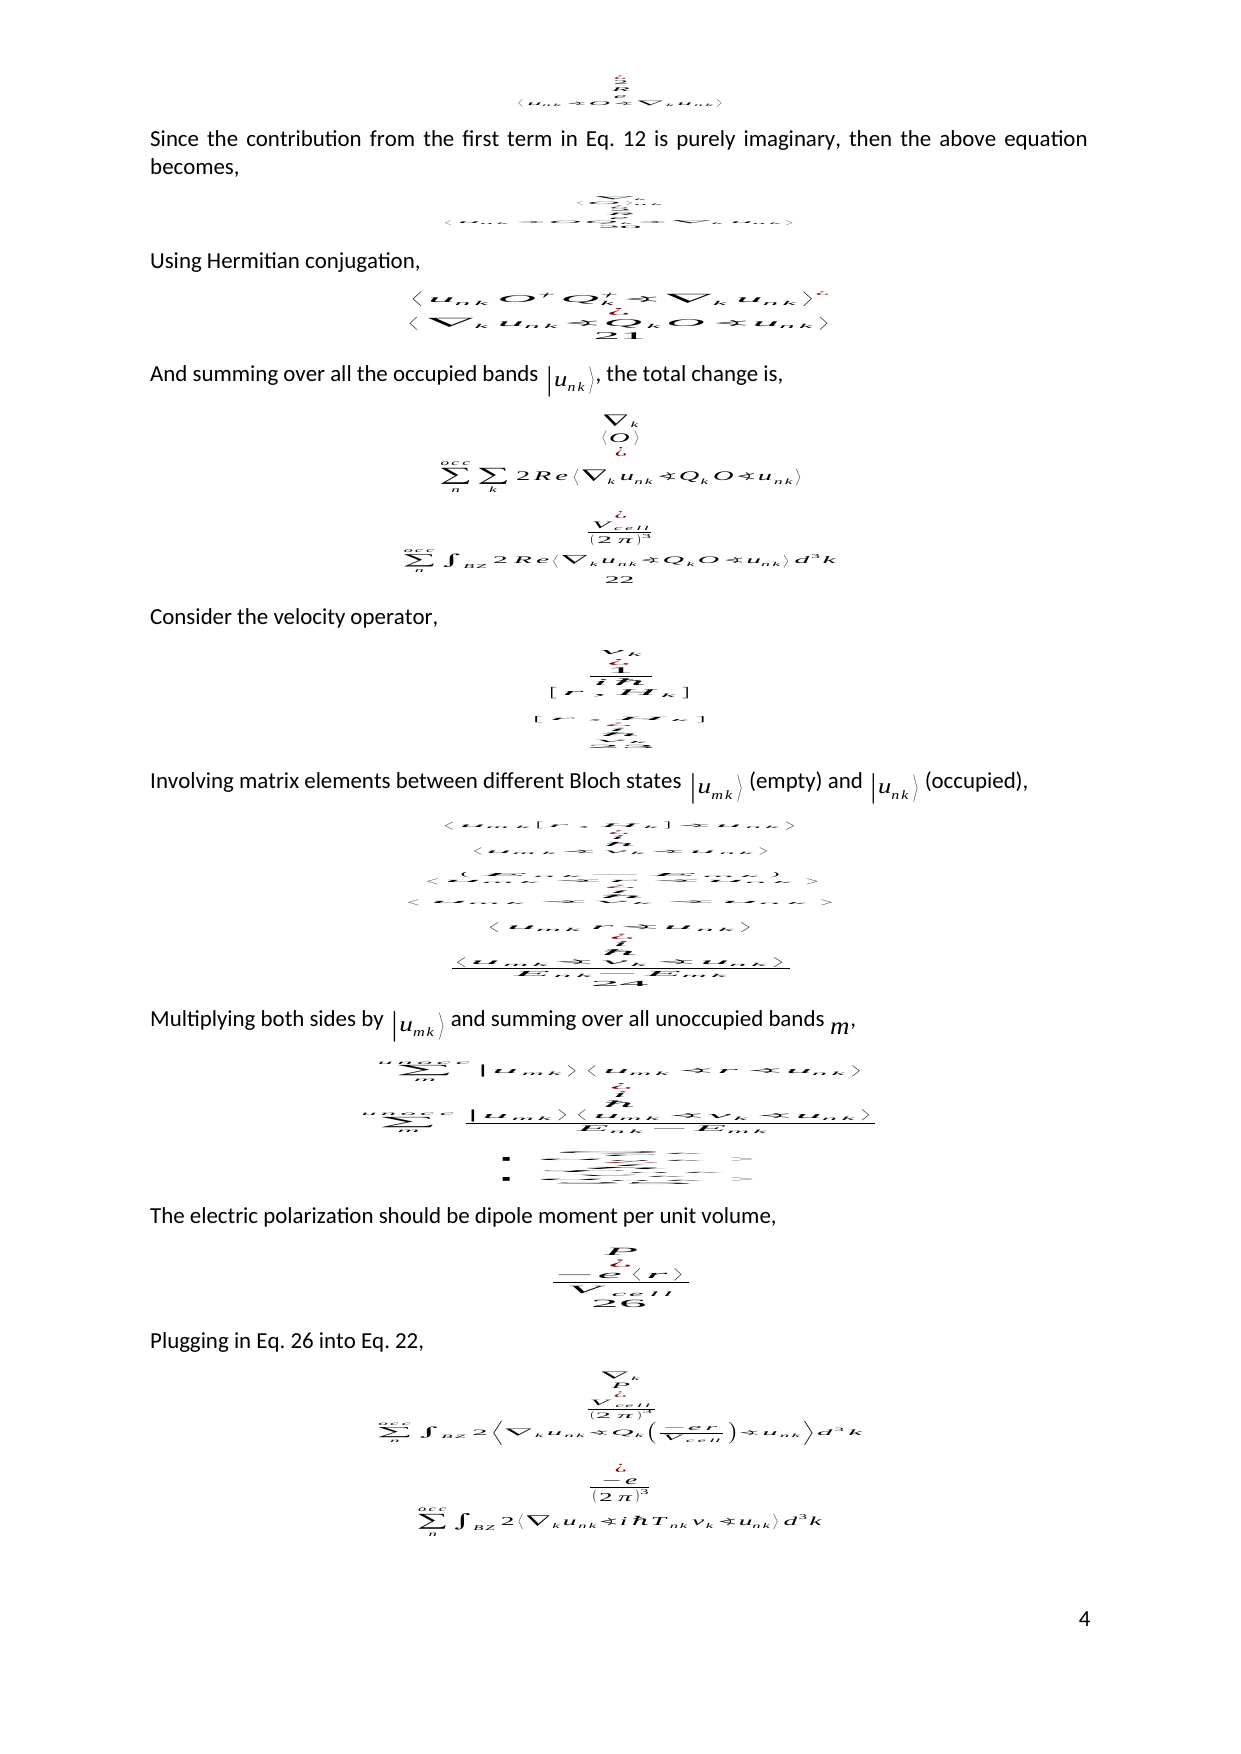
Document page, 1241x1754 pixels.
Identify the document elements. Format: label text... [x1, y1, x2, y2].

text Consider the velocity operator, [150, 602, 1090, 630]
text Involving matrix elements between different Bloch states (empty) and (occupied), [150, 766, 1090, 805]
text The electric polarization should be dipole moment per unit volume, [150, 1201, 1090, 1229]
text And summing over all the occupied bands , the total change is, [150, 359, 1090, 397]
text Using Hermitian conjugation, [150, 246, 1090, 274]
text Plugging in Eq. 26 into Eq. 22, [150, 1327, 1090, 1354]
text Multiplying both sides by and summing over all unoccupied bands , [150, 1004, 1090, 1043]
text Since the contribution from the first term in Eq. 12 is purely imaginary, then the above equation becomes, [150, 124, 1090, 180]
